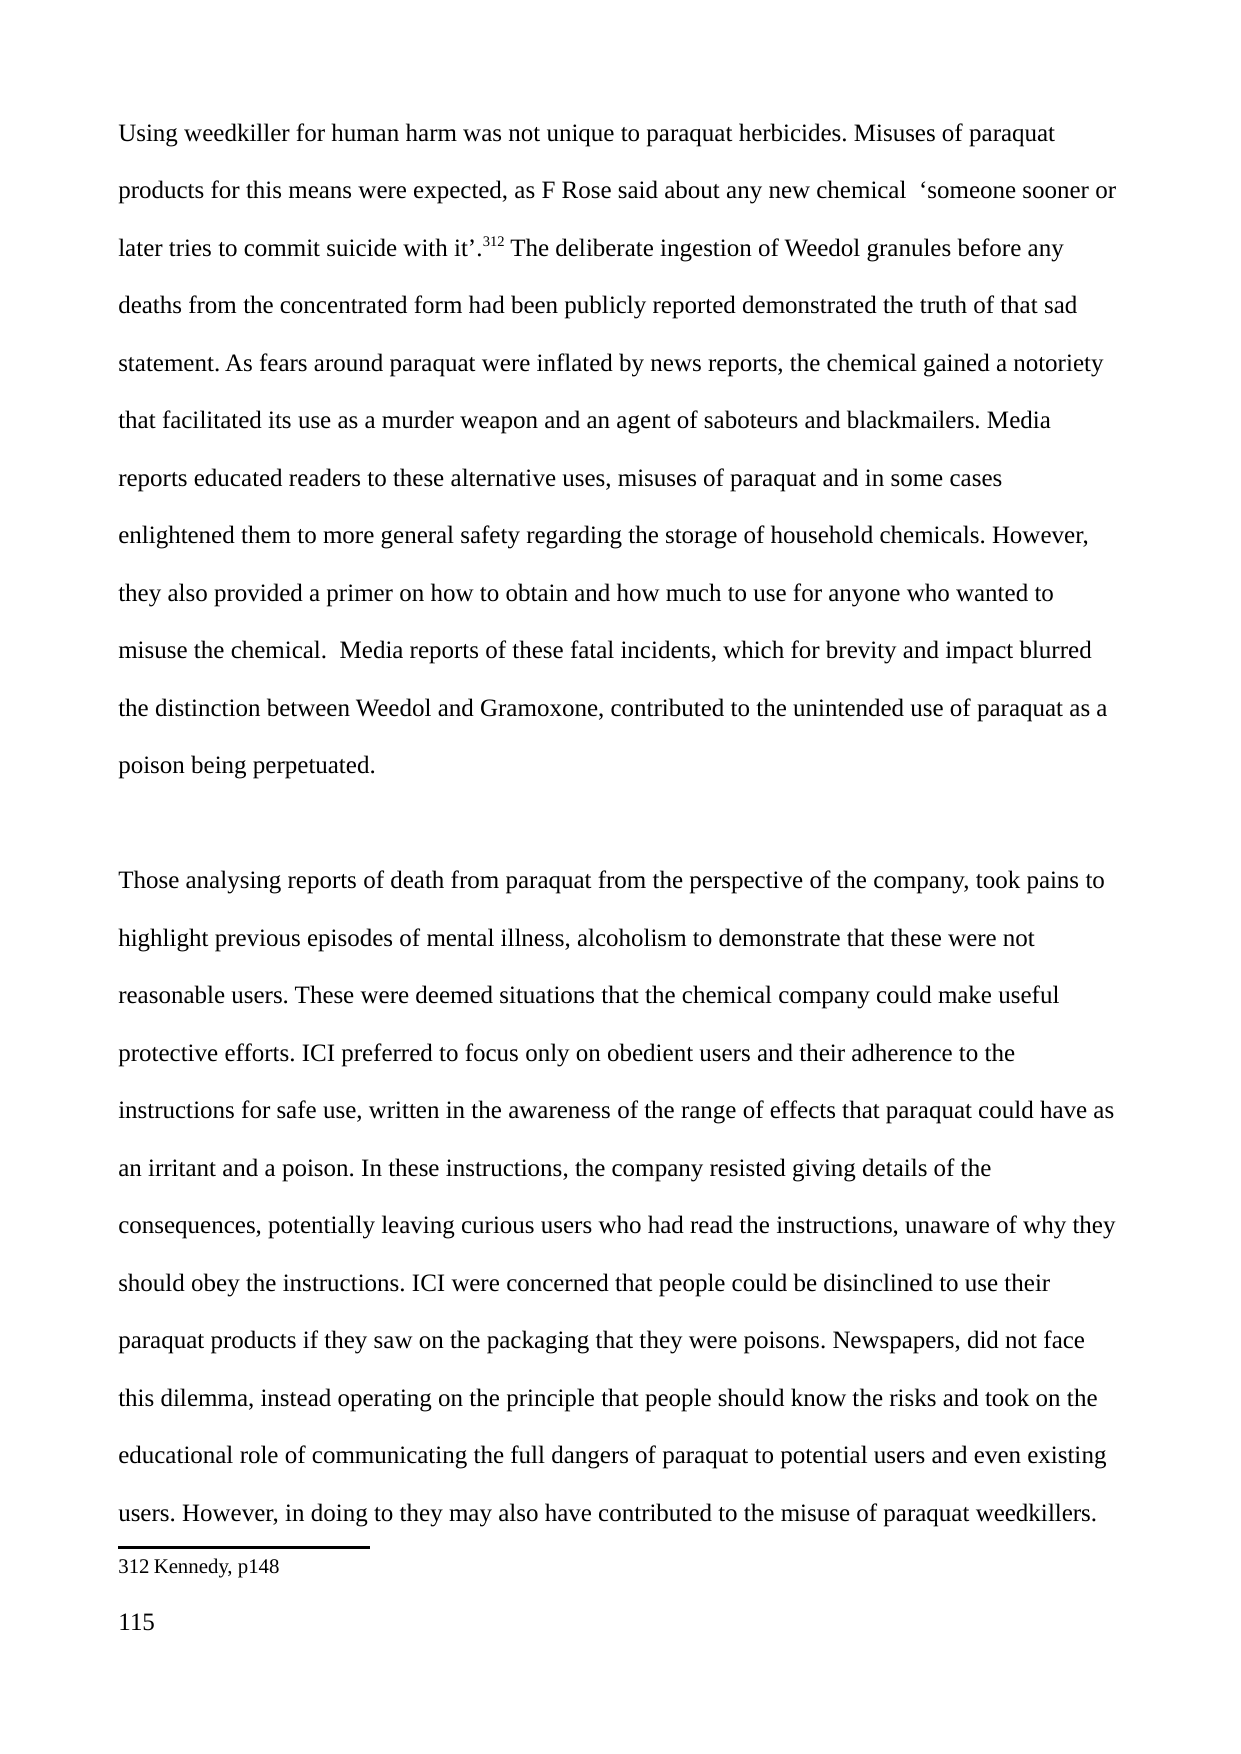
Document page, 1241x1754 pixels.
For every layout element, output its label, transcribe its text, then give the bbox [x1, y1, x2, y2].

text Using weedkiller for human harm was not unique to paraquat herbicides. Misuses of paraquat products for this means were expected, as F Rose said about any new chemical ‘someone sooner or later tries to commit suicide with it’. The deliberate ingestion of Weedol granules before any deaths from the concentrated form had been publicly reported demonstrated the truth of that sad statement. As fears around paraquat were inflated by news reports, the chemical gained a notoriety that facilitated its use as a murder weapon and an agent of saboteurs and blackmailers. Media reports educated readers to these alternative uses, misuses of paraquat and in some cases enlightened them to more general safety regarding the storage of household chemicals. However, they also provided a primer on how to obtain and how much to use for anyone who wanted to misuse the chemical. Media reports of these fatal incidents, which for brevity and impact blurred the distinction between Weedol and Gramoxone, contributed to the unintended use of paraquat as a poison being perpetuated. [118, 118, 1122, 779]
text Kennedy, p148 [118, 1553, 1122, 1578]
text Those analysing reports of death from paraquat from the perspective of the company, took pains to highlight previous episodes of mental illness, alcoholism to demonstrate that these were not reasonable users. These were deemed situations that the chemical company could make useful protective efforts. ICI preferred to focus only on obedient users and their adherence to the instructions for safe use, written in the awareness of the range of effects that paraquat could have as an irritant and a poison. In these instructions, the company resisted giving details of the consequences, potentially leaving curious users who had read the instructions, unaware of why they should obey the instructions. ICI were concerned that people could be disinclined to use their paraquat products if they saw on the packaging that they were poisons. Newspapers, did not face this dilemma, instead operating on the principle that people should know the risks and took on the educational role of communicating the full dangers of paraquat to potential users and even existing users. However, in doing to they may also have contributed to the misuse of paraquat weedkillers. [118, 866, 1122, 1527]
